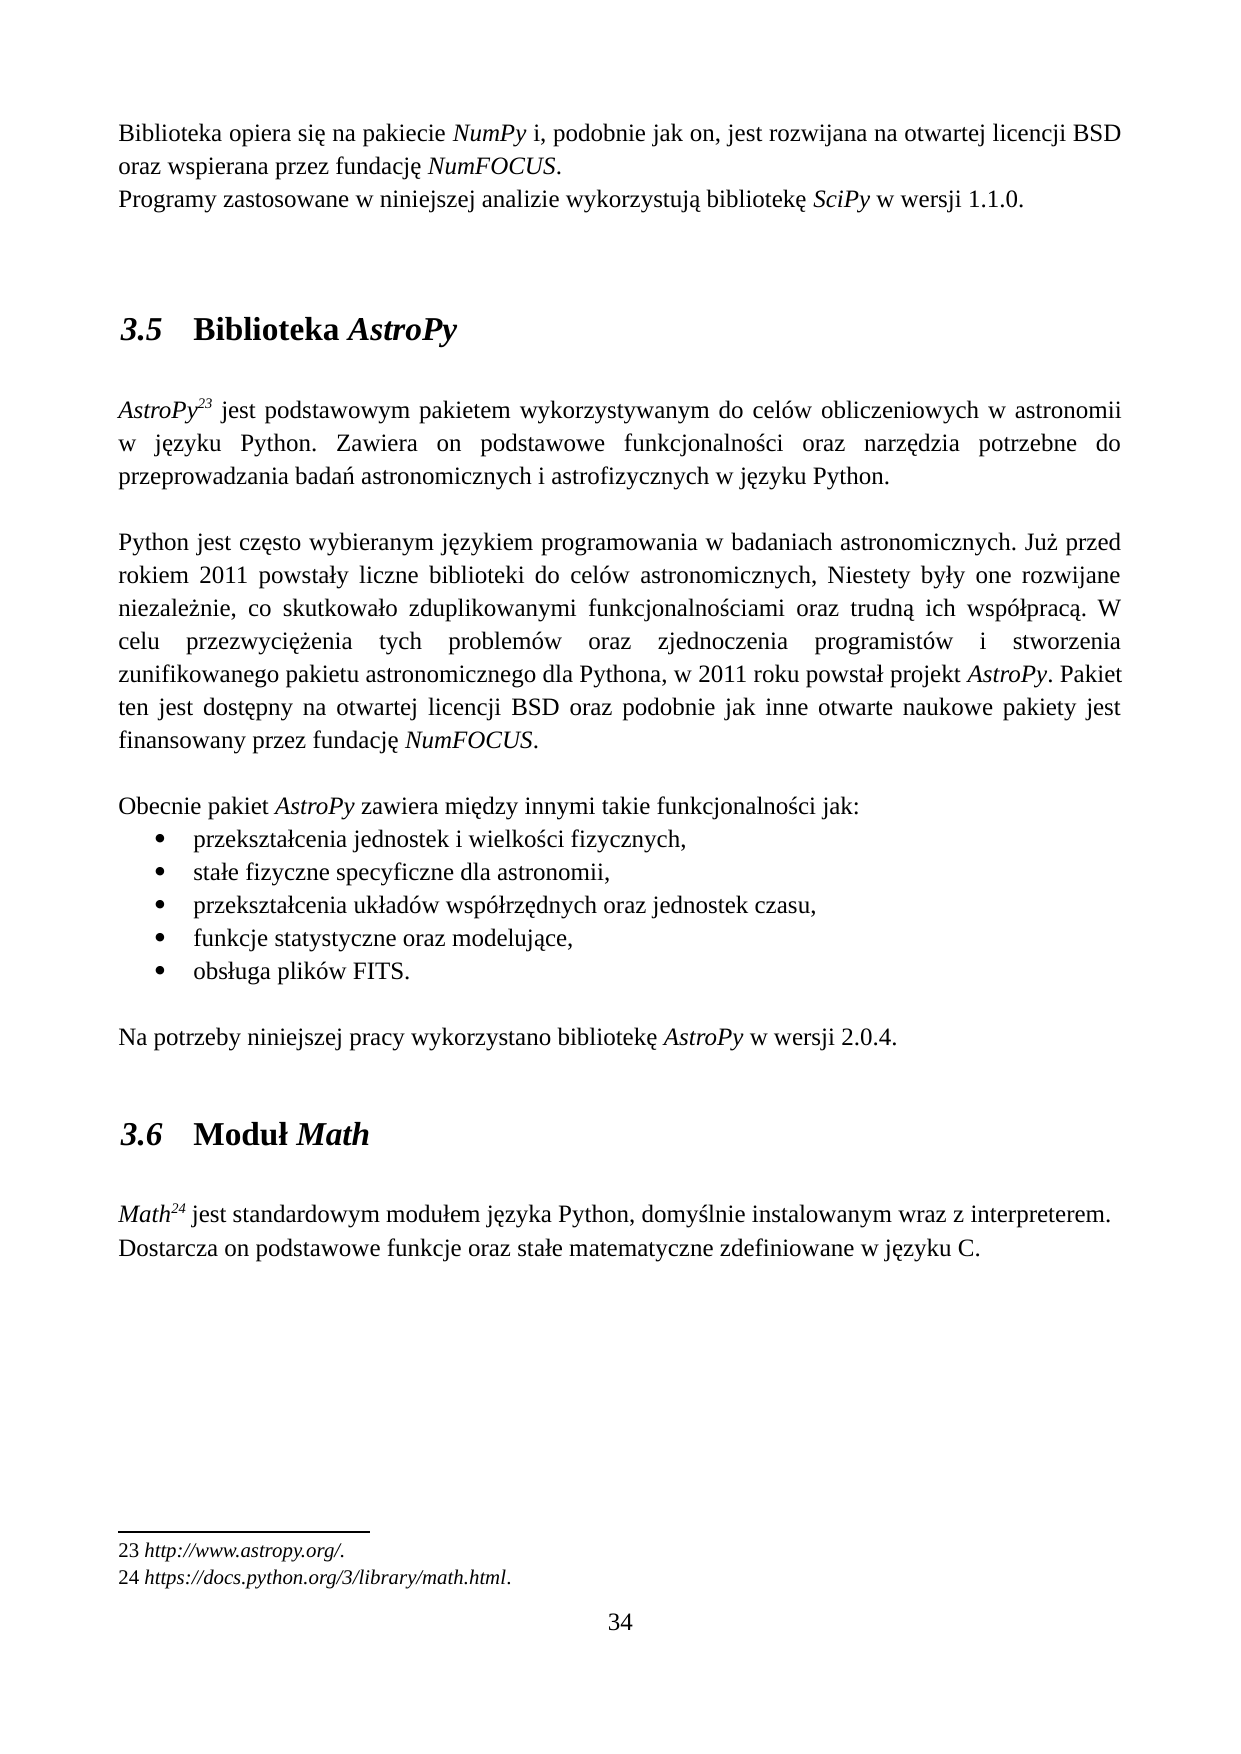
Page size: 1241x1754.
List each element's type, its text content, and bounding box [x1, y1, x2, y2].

text Programy zastosowane w niniejszej analizie wykorzystują bibliotekę SciPy w wersji 1.1.0. [118, 184, 1122, 213]
text Na potrzeby niniejszej pracy wykorzystano bibliotekę AstroPy w wersji 2.0.4. [118, 1022, 1122, 1051]
text AstroPy jest podstawowym pakietem wykorzystywanym do celów obliczeniowych w astronomii w języku Python. Zawiera on podstawowe funkcjonalności oraz narzędzia potrzebne do przeprowadzania badań astronomicznych i astrofizycznych w języku Python. [118, 395, 1122, 489]
text Biblioteka opiera się na pakiecie NumPy i, podobnie jak on, jest rozwijana na otwartej licencji BSD oraz wspierana przez fundację NumFOCUS. [118, 118, 1122, 180]
subtitle Moduł Math [112, 1114, 1122, 1152]
list stałe fizyczne specyficzne dla astronomii, [156, 857, 1122, 886]
text https://docs.python.org/3/library/math.html. [118, 1565, 1122, 1589]
text Math jest standardowym modułem języka Python, domyślnie instalowanym wraz z interpreterem. Dostarcza on podstawowe funkcje oraz stałe matematyczne zdefiniowane w języku C. [118, 1199, 1122, 1294]
list funkcje statystyczne oraz modelujące, [156, 923, 1122, 952]
list przekształcenia układów współrzędnych oraz jednostek czasu, [156, 890, 1122, 919]
subtitle Biblioteka AstroPy [112, 309, 1122, 348]
text http://www.astropy.org/. [118, 1538, 1122, 1562]
text Python jest często wybieranym językiem programowania w badaniach astronomicznych. Już przed rokiem 2011 powstały liczne biblioteki do celów astronomicznych, Niestety były one rozwijane niezależnie, co skutkowało zduplikowanymi funkcjonalnościami oraz trudną ich współpracą. W celu przezwyciężenia tych problemów oraz zjednoczenia programistów i stworzenia zunifikowanego pakietu astronomicznego dla Pythona, w 2011 roku powstał projekt AstroPy. Pakiet ten jest dostępny na otwartej licencji BSD oraz podobnie jak inne otwarte naukowe pakiety jest finansowany przez fundację NumFOCUS. [118, 527, 1122, 754]
list obsługa plików FITS. [156, 956, 1122, 985]
text Obecnie pakiet AstroPy zawiera między innymi takie funkcjonalności jak: [118, 791, 1122, 820]
list przekształcenia jednostek i wielkości fizycznych, [156, 824, 1122, 853]
